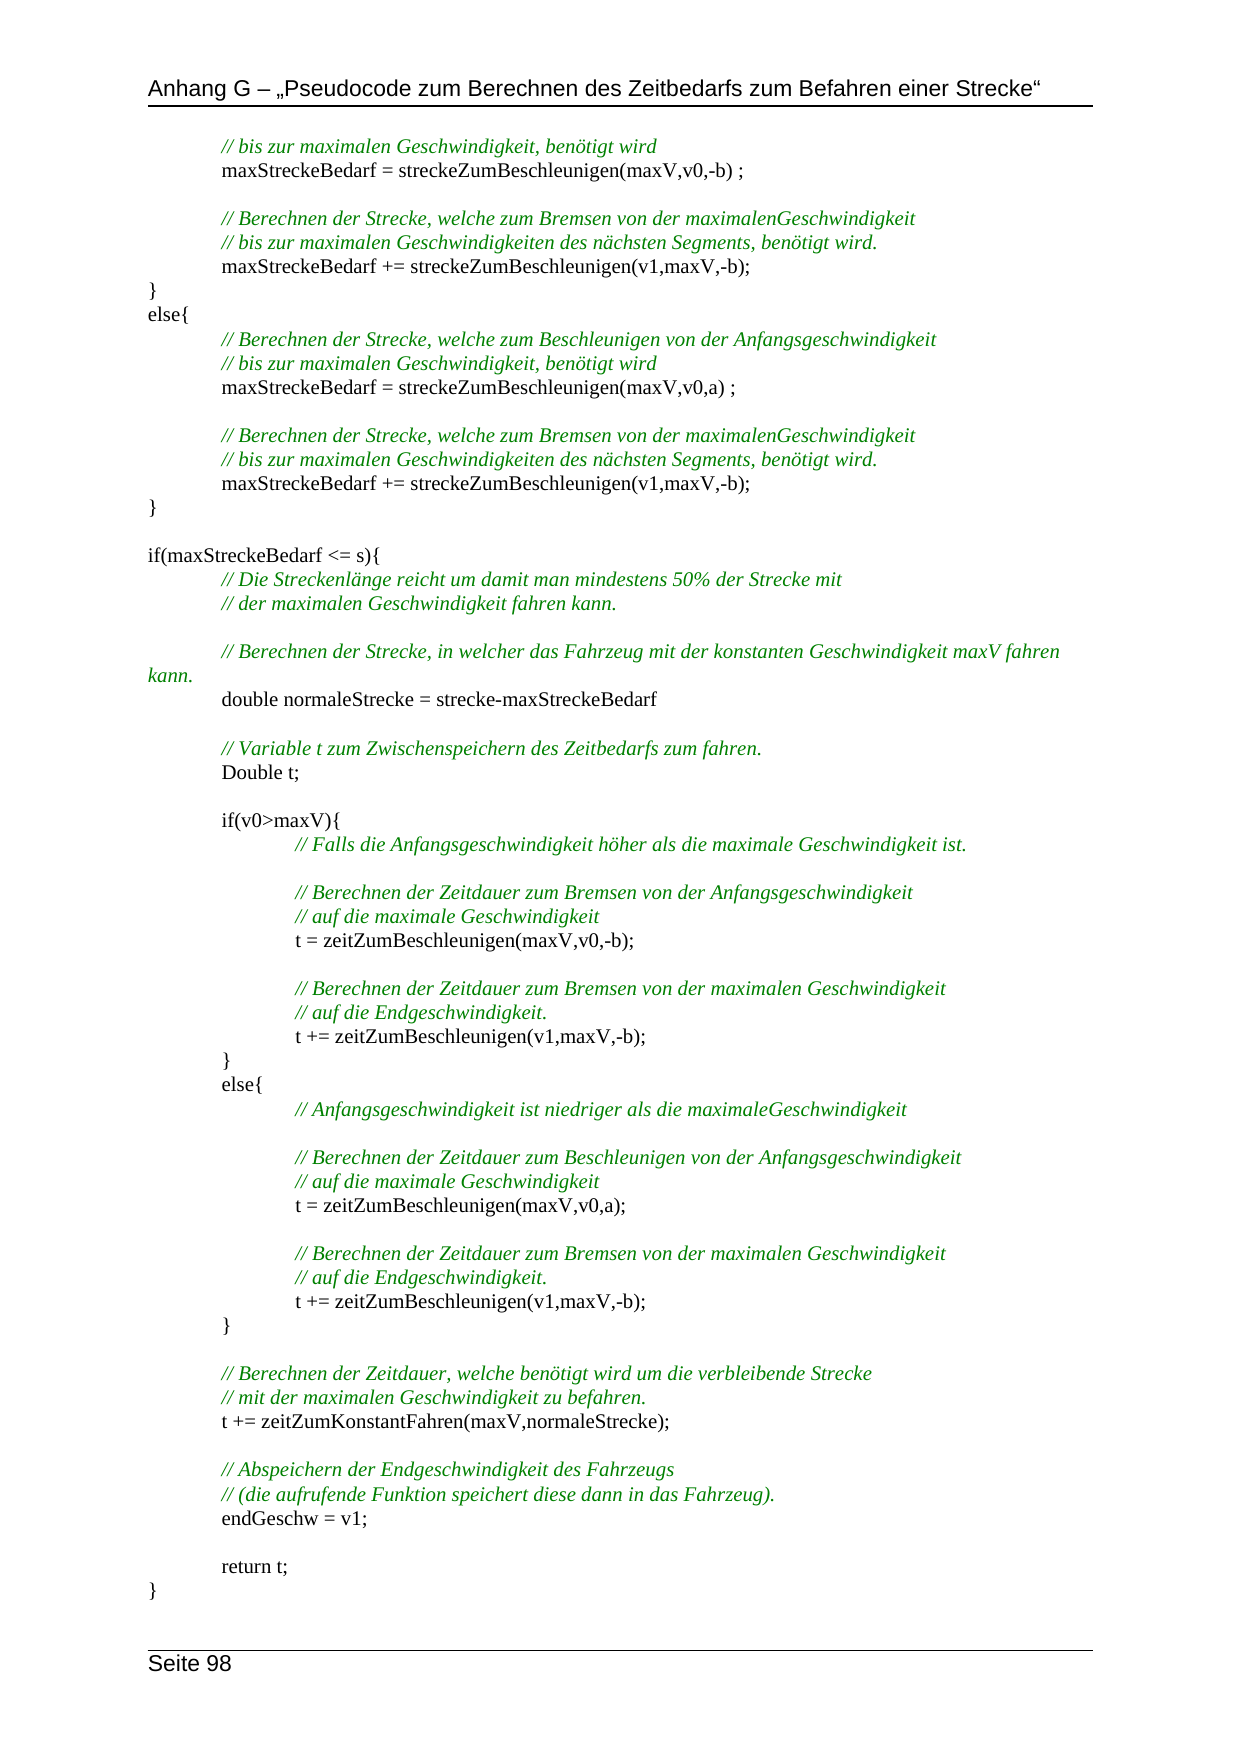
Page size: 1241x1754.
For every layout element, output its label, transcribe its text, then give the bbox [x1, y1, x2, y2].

text // Variable t zum Zwischenspeichern des Zeitbedarfs zum fahren. [148, 736, 1093, 759]
text double normaleStrecke = strecke-maxStreckeBedarf [148, 687, 1093, 711]
text // Berechnen der Strecke, welche zum Bremsen von der maximalenGeschwindigkeit [148, 423, 1093, 447]
text // mit der maximalen Geschwindigkeit zu befahren. [148, 1385, 1093, 1409]
text } [148, 278, 1093, 302]
text // bis zur maximalen Geschwindigkeit, benötigt wird [148, 134, 1093, 158]
text endGeschw = v1; [148, 1506, 1093, 1529]
text if(maxStreckeBedarf <= s){ [148, 543, 1093, 567]
text return t; [148, 1554, 1093, 1578]
text else{ [148, 1072, 1093, 1096]
text } [148, 1048, 1093, 1072]
text maxStreckeBedarf = streckeZumBeschleunigen(maxV,v0,-b) ; [148, 158, 1093, 182]
text // Berechnen der Strecke, welche zum Beschleunigen von der Anfangsgeschwindigkeit [148, 326, 1093, 351]
text // Falls die Anfangsgeschwindigkeit höher als die maximale Geschwindigkeit ist. [148, 832, 1093, 856]
text // bis zur maximalen Geschwindigkeiten des nächsten Segments, benötigt wird. [148, 230, 1093, 254]
text // auf die maximale Geschwindigkeit [148, 1169, 1093, 1193]
text // Berechnen der Zeitdauer zum Bremsen von der maximalen Geschwindigkeit [148, 1241, 1093, 1265]
text } [148, 1313, 1093, 1337]
text // der maximalen Geschwindigkeit fahren kann. [148, 591, 1093, 615]
text // Berechnen der Zeitdauer zum Beschleunigen von der Anfangsgeschwindigkeit [148, 1144, 1093, 1169]
text maxStreckeBedarf += streckeZumBeschleunigen(v1,maxV,-b); [148, 254, 1093, 278]
text // Abspeichern der Endgeschwindigkeit des Fahrzeugs [148, 1457, 1093, 1481]
text t = zeitZumBeschleunigen(maxV,v0,-b); [148, 928, 1093, 952]
text // auf die maximale Geschwindigkeit [148, 904, 1093, 928]
text // Die Streckenlänge reicht um damit man mindestens 50% der Strecke mit [148, 567, 1093, 591]
text // Berechnen der Strecke, welche zum Bremsen von der maximalenGeschwindigkeit [148, 206, 1093, 230]
text t += zeitZumKonstantFahren(maxV,normaleStrecke); [148, 1409, 1093, 1433]
text maxStreckeBedarf += streckeZumBeschleunigen(v1,maxV,-b); [148, 471, 1093, 495]
text maxStreckeBedarf = streckeZumBeschleunigen(maxV,v0,a) ; [148, 374, 1093, 399]
text // Berechnen der Zeitdauer zum Bremsen von der maximalen Geschwindigkeit [148, 976, 1093, 1000]
text // Berechnen der Zeitdauer zum Bremsen von der Anfangsgeschwindigkeit [148, 880, 1093, 904]
text t = zeitZumBeschleunigen(maxV,v0,a); [148, 1193, 1093, 1217]
text } [148, 495, 1093, 519]
text // Anfangsgeschwindigkeit ist niedriger als die maximaleGeschwindigkeit [148, 1096, 1093, 1121]
text else{ [148, 302, 1093, 326]
text } [148, 1578, 1093, 1602]
text // auf die Endgeschwindigkeit. [148, 1265, 1093, 1289]
text // (die aufrufende Funktion speichert diese dann in das Fahrzeug). [148, 1481, 1093, 1506]
text // auf die Endgeschwindigkeit. [148, 1000, 1093, 1024]
text t += zeitZumBeschleunigen(v1,maxV,-b); [148, 1024, 1093, 1048]
text Double t; [148, 759, 1093, 784]
text if(v0>maxV){ [148, 808, 1093, 832]
text // Berechnen der Strecke, in welcher das Fahrzeug mit der konstanten Geschwindigkeit maxV fahren kann. [148, 639, 1093, 687]
text // Berechnen der Zeitdauer, welche benötigt wird um die verbleibende Strecke [148, 1361, 1093, 1385]
text // bis zur maximalen Geschwindigkeit, benötigt wird [148, 351, 1093, 374]
text t += zeitZumBeschleunigen(v1,maxV,-b); [148, 1289, 1093, 1313]
text // bis zur maximalen Geschwindigkeiten des nächsten Segments, benötigt wird. [148, 447, 1093, 471]
